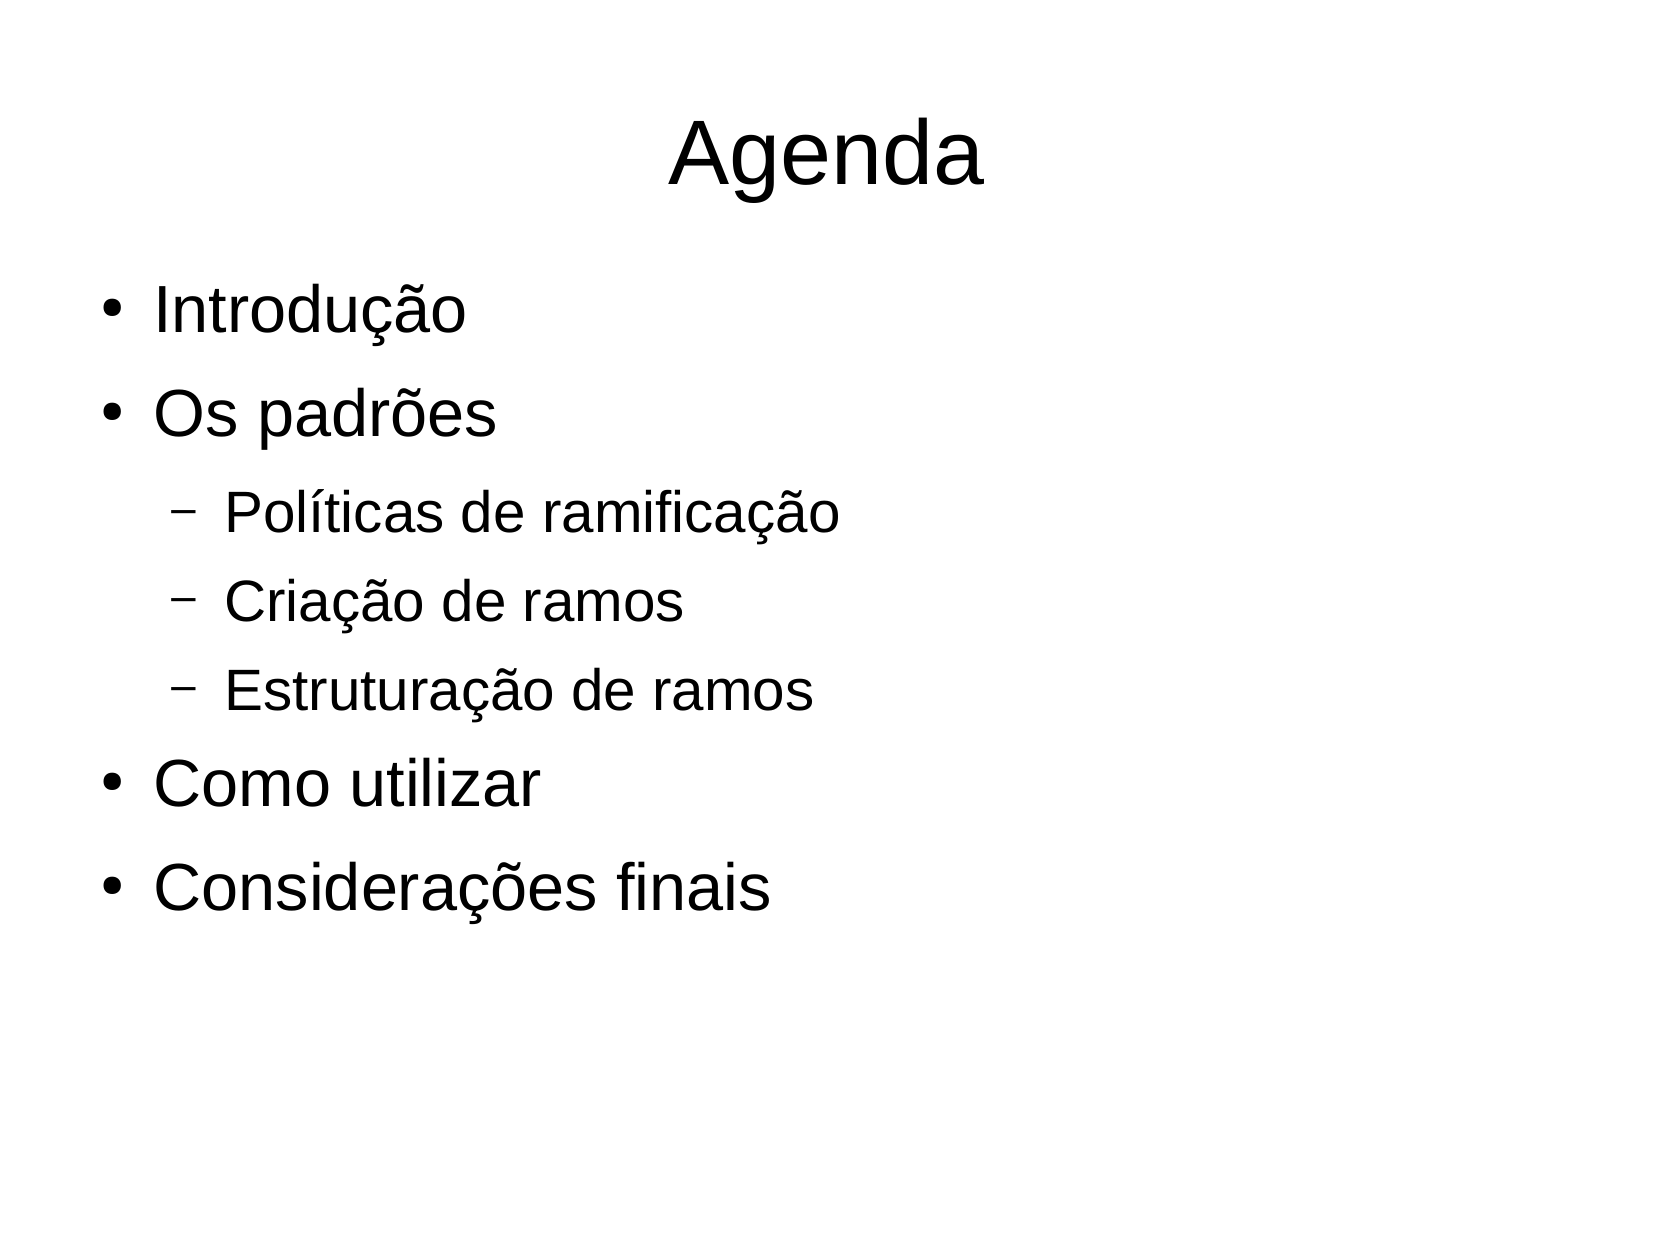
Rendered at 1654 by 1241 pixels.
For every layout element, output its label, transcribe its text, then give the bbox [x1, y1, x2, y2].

title Agenda [82, 49, 1571, 257]
list Introdução Os padrões Políticas de ramificação Criação de ramos Estruturação de ramos Como utilizar Considerações finais [82, 271, 1571, 1111]
